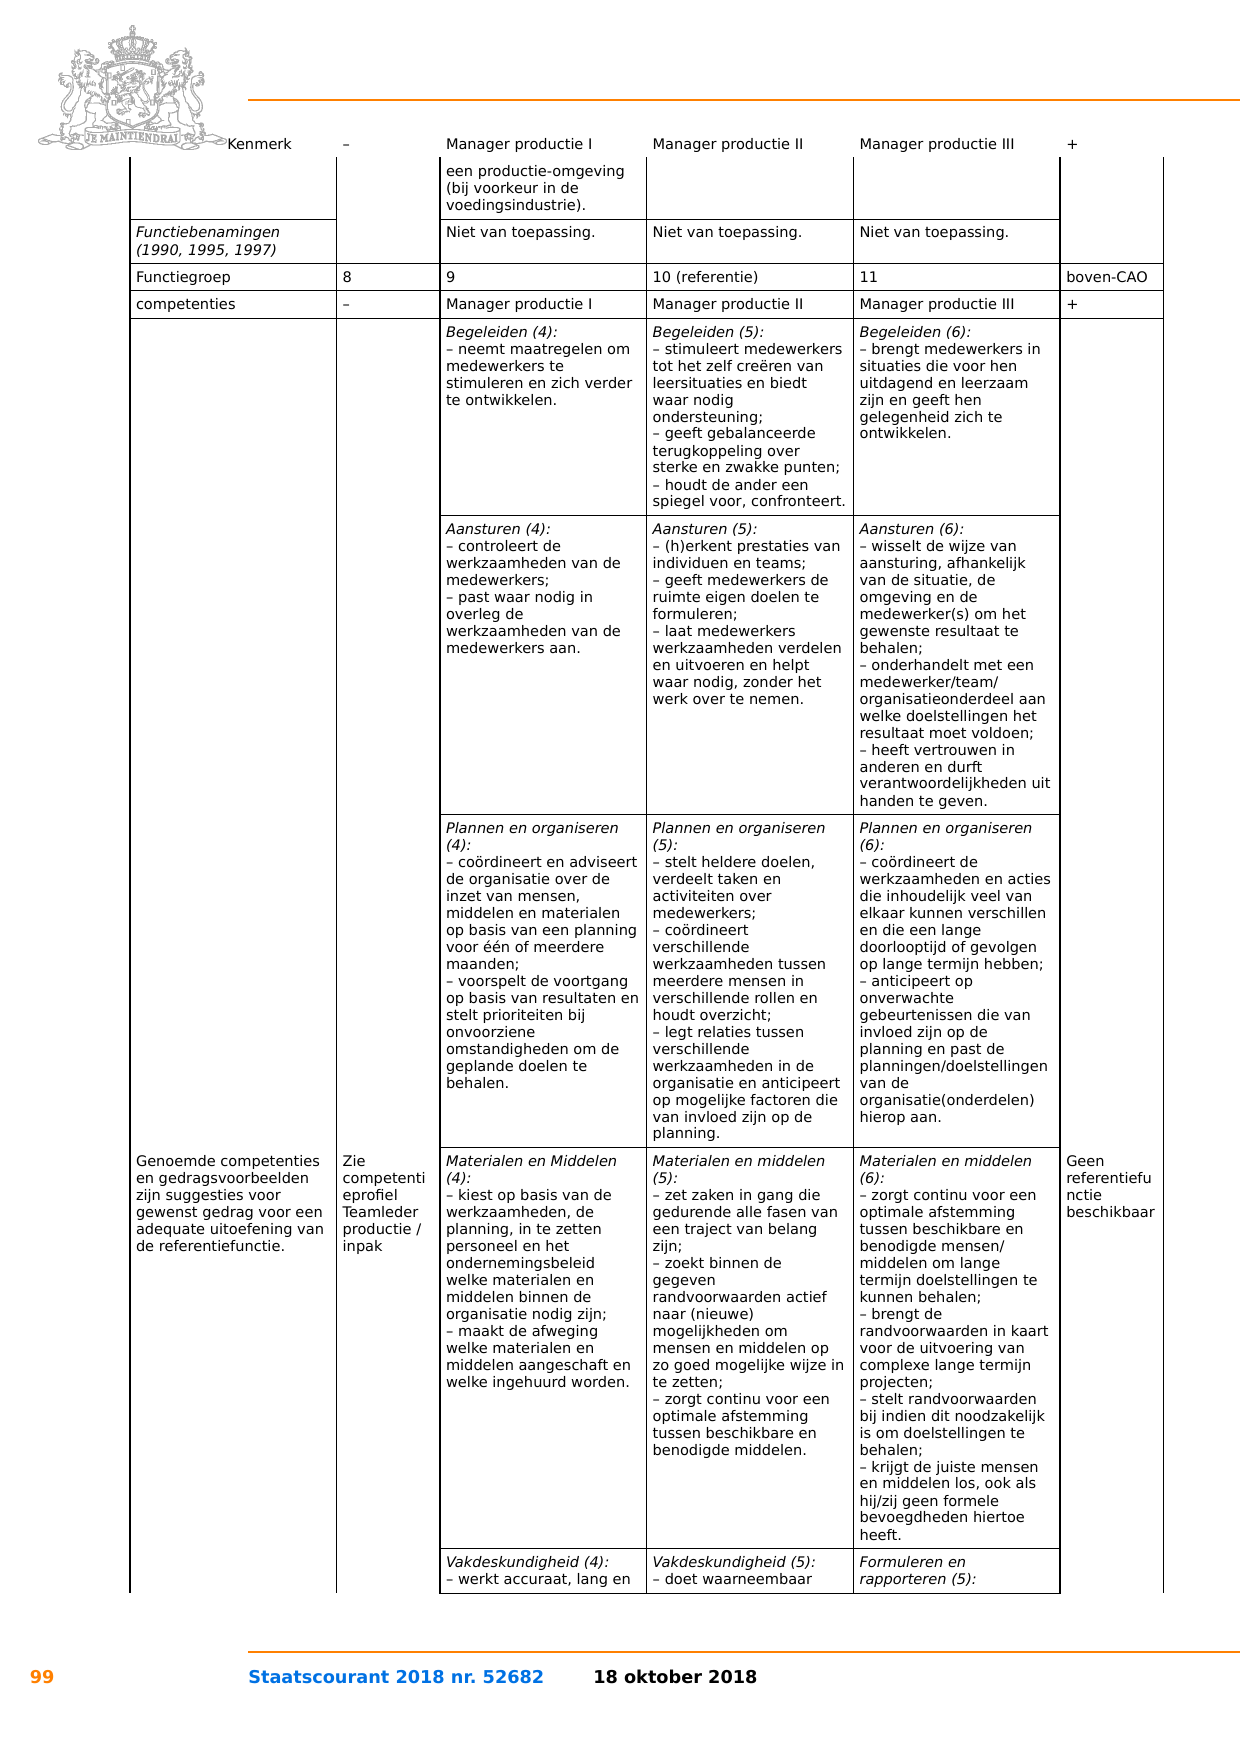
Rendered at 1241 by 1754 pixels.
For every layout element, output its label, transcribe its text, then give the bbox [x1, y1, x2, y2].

table_header Manager productie II [647, 131, 853, 157]
table_cell [647, 158, 853, 219]
table_cell Aansturen (4): – controleert de werkzaamheden van de medewerkers; – past waar nodig in overleg de werkzaamheden van de medewerkers aan. [441, 516, 646, 814]
table_cell [1061, 515, 1163, 814]
table_cell [131, 158, 336, 219]
table_cell Materialen en Middelen (4): – kiest op basis van de werkzaamheden, de planning, in te zetten personeel en het ondernemingsbeleid welke materialen en middelen binnen de organisatie nodig zijn; – maakt de afweging welke materialen en middelen aangeschaft en welke ingehuurd worden. [441, 1148, 646, 1548]
table_cell [337, 158, 439, 263]
table_cell Niet van toepassing. [441, 220, 646, 263]
table_cell Formuleren en rapporteren (5): [854, 1549, 1059, 1592]
table_cell Manager productie II [647, 291, 853, 318]
table_cell een productie-omgeving (bij voorkeur in de voedingsindustrie). [441, 158, 646, 219]
table_cell [131, 319, 336, 515]
table_cell 10 (referentie) [647, 264, 853, 290]
table_cell Aansturen (5): – (h)erkent prestaties van individuen en teams; – geeft medewerkers de ruimte eigen doelen te formuleren; – laat medewerkers werkzaamheden verdelen en uitvoeren en helpt waar nodig, zonder het werk over te nemen. [647, 516, 853, 814]
table_cell 11 [854, 264, 1059, 290]
table_cell [337, 319, 439, 515]
table_cell [1061, 158, 1163, 263]
table_cell Begeleiden (4): – neemt maatregelen om medewerkers te stimuleren en zich verder te ontwikkelen. [441, 319, 646, 515]
table_cell – [337, 291, 439, 318]
table_header Manager productie I [441, 131, 646, 157]
table_cell Aansturen (6): – wisselt de wijze van aansturing, afhankelijk van de situatie, de omgeving en de medewerker(s) om het gewenste resultaat te behalen; – onderhandelt met een medewerker/team/ organisatieonderdeel aan welke doelstellingen het resultaat moet voldoen; – heeft vertrouwen in anderen en durft verantwoordelijkheden uit handen te geven. [854, 516, 1059, 814]
table_cell [131, 814, 336, 1147]
table_cell Niet van toepassing. [647, 220, 853, 263]
table_cell boven-CAO [1061, 264, 1163, 290]
table_cell [1061, 319, 1163, 515]
table_cell Geen referentiefunctie beschikbaar [1061, 1147, 1163, 1548]
table_cell [131, 515, 336, 814]
table_cell Vakdeskundigheid (5): – doet waarneembaar [647, 1549, 853, 1592]
table_cell competenties [131, 291, 336, 318]
table_cell [337, 515, 439, 814]
table_header + [1061, 131, 1163, 157]
table_cell [1061, 814, 1163, 1147]
table_header – [337, 131, 439, 157]
table_cell Functiebenamingen (1990, 1995, 1997) [131, 220, 336, 263]
picture [38, 25, 227, 150]
table_cell [1061, 1548, 1163, 1592]
table_cell Vakdeskundigheid (4): – werkt accuraat, lang en [441, 1549, 646, 1592]
table_cell Manager productie I [441, 291, 646, 318]
table_cell [854, 158, 1059, 219]
table_cell Genoemde competenties en gedragsvoorbeelden zijn suggesties voor gewenst gedrag voor een adequate uitoefening van de referentiefunctie. [131, 1147, 336, 1548]
table_cell Functiegroep [131, 264, 336, 290]
table_cell [337, 814, 439, 1147]
table_cell Niet van toepassing. [854, 220, 1059, 263]
table_header Kenmerk [131, 131, 336, 157]
table_cell Zie competentieprofiel Teamleder productie / inpak [337, 1147, 439, 1548]
table_cell 8 [337, 264, 439, 290]
table_cell Manager productie III [854, 291, 1059, 318]
table_cell Plannen en organiseren (4): – coördineert en adviseert de organisatie over de inzet van mensen, middelen en materialen op basis van een planning voor één of meerdere maanden; – voorspelt de voortgang op basis van resultaten en stelt prioriteiten bij onvoorziene omstandigheden om de geplande doelen te behalen. [441, 815, 646, 1147]
table_cell Materialen en middelen (5): – zet zaken in gang die gedurende alle fasen van een traject van belang zijn; – zoekt binnen de gegeven randvoorwaarden actief naar (nieuwe) mogelijkheden om mensen en middelen op zo goed mogelijke wijze in te zetten; – zorgt continu voor een optimale afstemming tussen beschikbare en benodigde middelen. [647, 1148, 853, 1548]
table_cell Begeleiden (5): – stimuleert medewerkers tot het zelf creëren van leersituaties en biedt waar nodig ondersteuning; – geeft gebalanceerde terugkoppeling over sterke en zwakke punten; – houdt de ander een spiegel voor, confronteert. [647, 319, 853, 515]
table_cell [131, 1548, 336, 1592]
table_cell [337, 1548, 439, 1592]
table_cell + [1061, 291, 1163, 318]
table_cell 9 [441, 264, 646, 290]
table_cell Begeleiden (6): – brengt medewerkers in situaties die voor hen uitdagend en leerzaam zijn en geeft hen gelegenheid zich te ontwikkelen. [854, 319, 1059, 515]
table_cell Materialen en middelen (6): – zorgt continu voor een optimale afstemming tussen beschikbare en benodigde mensen/ middelen om lange termijn doelstellingen te kunnen behalen; – brengt de randvoorwaarden in kaart voor de uitvoering van complexe lange termijn projecten; – stelt randvoorwaarden bij indien dit noodzakelijk is om doelstellingen te behalen; – krijgt de juiste mensen en middelen los, ook als hij/zij geen formele bevoegdheden hiertoe heeft. [854, 1148, 1059, 1548]
table_header Manager productie III [854, 131, 1059, 157]
table_cell Plannen en organiseren (6): – coördineert de werkzaamheden en acties die inhoudelijk veel van elkaar kunnen verschillen en die een lange doorlooptijd of gevolgen op lange termijn hebben; – anticipeert op onverwachte gebeurtenissen die van invloed zijn op de planning en past de planningen/doelstellingen van de organisatie(onderdelen) hierop aan. [854, 815, 1059, 1147]
table_cell Plannen en organiseren (5): – stelt heldere doelen, verdeelt taken en activiteiten over medewerkers; – coördineert verschillende werkzaamheden tussen meerdere mensen in verschillende rollen en houdt overzicht; – legt relaties tussen verschillende werkzaamheden in de organisatie en anticipeert op mogelijke factoren die van invloed zijn op de planning. [647, 815, 853, 1147]
